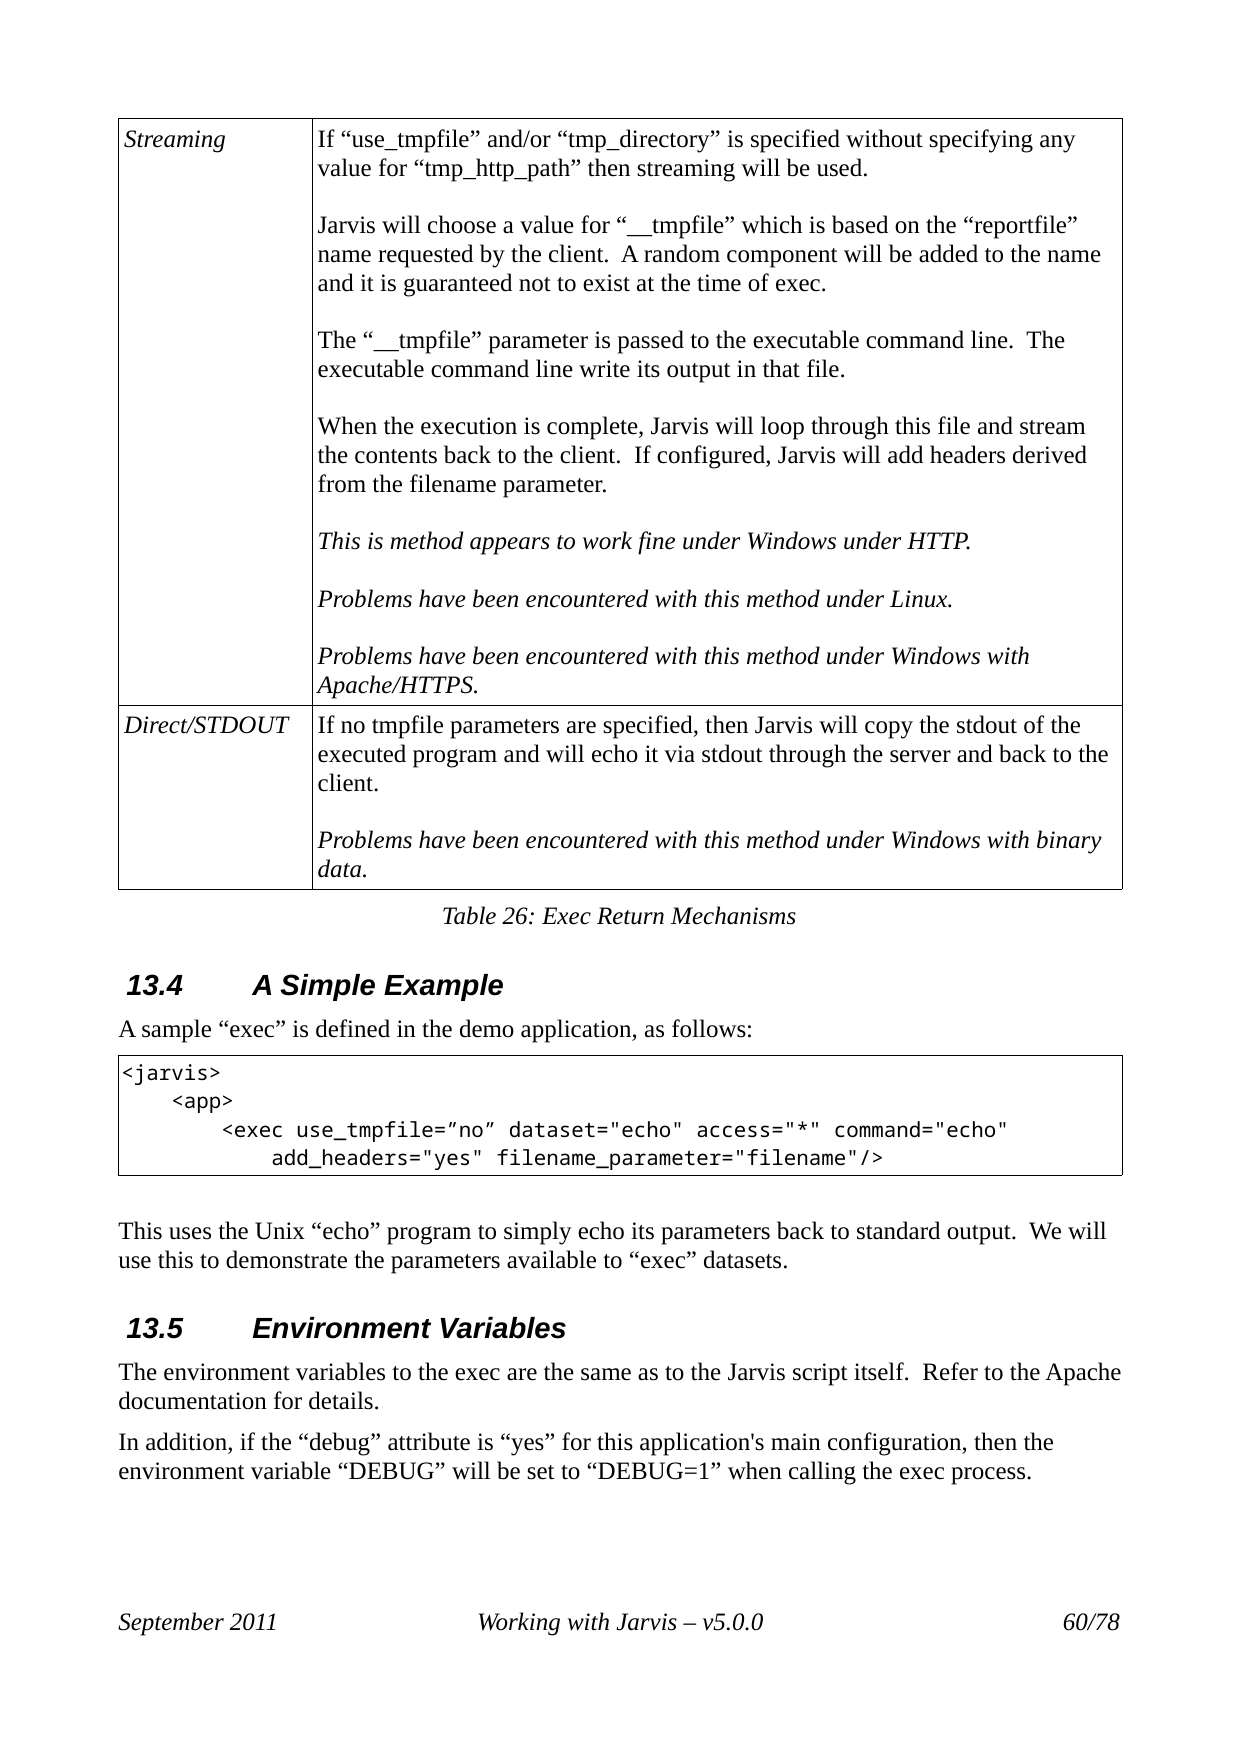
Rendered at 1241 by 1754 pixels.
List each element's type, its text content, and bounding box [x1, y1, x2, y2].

table_cell If no tmpfile parameters are specified, then Jarvis will copy the stdout of the executed program and will echo it via stdout through the server and back to the client. Problems have been encountered with this method under Windows with binary data. [313, 706, 1122, 889]
text <jarvis> [119, 1056, 1122, 1083]
subtitle Environment Variables [118, 1311, 1122, 1344]
text <app> [119, 1083, 1122, 1112]
text A sample “exec” is defined in the demo application, as follows: [118, 1014, 1122, 1042]
table_cell Direct/STDOUT [119, 706, 312, 889]
text The environment variables to the exec are the same as to the Jarvis script itself. Refer to the Apache documentation for details. [118, 1357, 1122, 1414]
text <exec use_tmpfile=”no” dataset="echo" access="*" command="echo" [119, 1112, 1122, 1140]
table_cell If “use_tmpfile” and/or “tmp_directory” is specified without specifying any value for “tmp_http_path” then streaming will be used. Jarvis will choose a value for “__tmpfile” which is based on the “reportfile” name requested by the client. A random component will be added to the name and it is guaranteed not to exist at the time of exec. The “__tmpfile” parameter is passed to the executable command line. The executable command line write its output in that file. When the execution is complete, Jarvis will loop through this file and stream the contents back to the client. If configured, Jarvis will add headers derived from the filename parameter. This is method appears to work fine under Windows under HTTP. Problems have been encountered with this method under Linux. Problems have been encountered with this method under Windows with Apache/HTTPS. [313, 119, 1122, 705]
subtitle A Simple Example [118, 968, 1122, 1001]
text In addition, if the “debug” attribute is “yes” for this application's main configuration, then the environment variable “DEBUG” will be set to “DEBUG=1” when calling the exec process. [118, 1427, 1122, 1484]
text add_headers="yes" filename_parameter="filename"/> [119, 1140, 1122, 1175]
table_cell Streaming [119, 119, 312, 705]
text This uses the Unix “echo” program to simply echo its parameters back to standard output. We will use this to demonstrate the parameters available to “exec” datasets. [118, 1216, 1122, 1273]
text Table 26: Exec Return Mechanisms [118, 901, 1122, 930]
